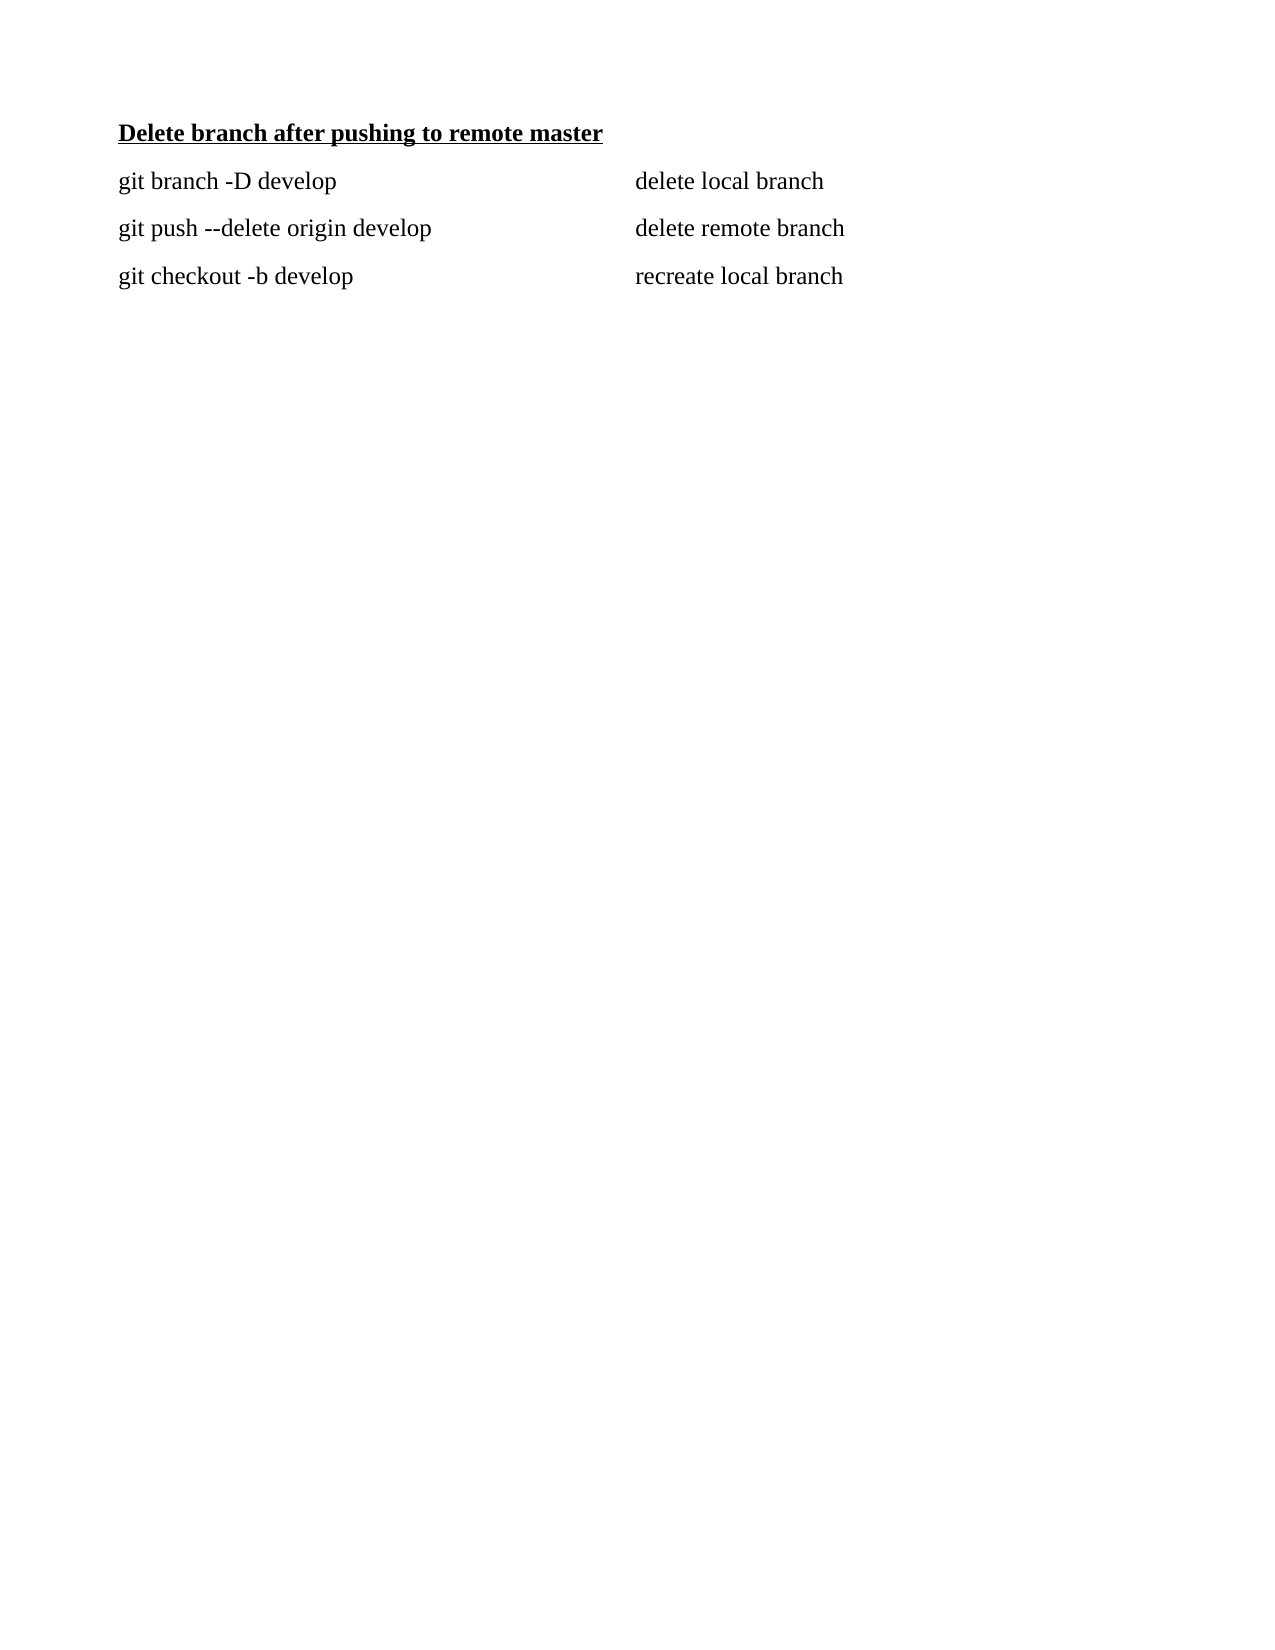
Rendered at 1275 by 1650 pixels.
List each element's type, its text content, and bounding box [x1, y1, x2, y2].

text git branch -D develop delete local branch [118, 166, 1157, 194]
text git checkout -b develop recreate local branch [118, 261, 1157, 290]
text git push --delete origin develop delete remote branch [118, 213, 1157, 242]
text Delete branch after pushing to remote master [118, 118, 1157, 147]
